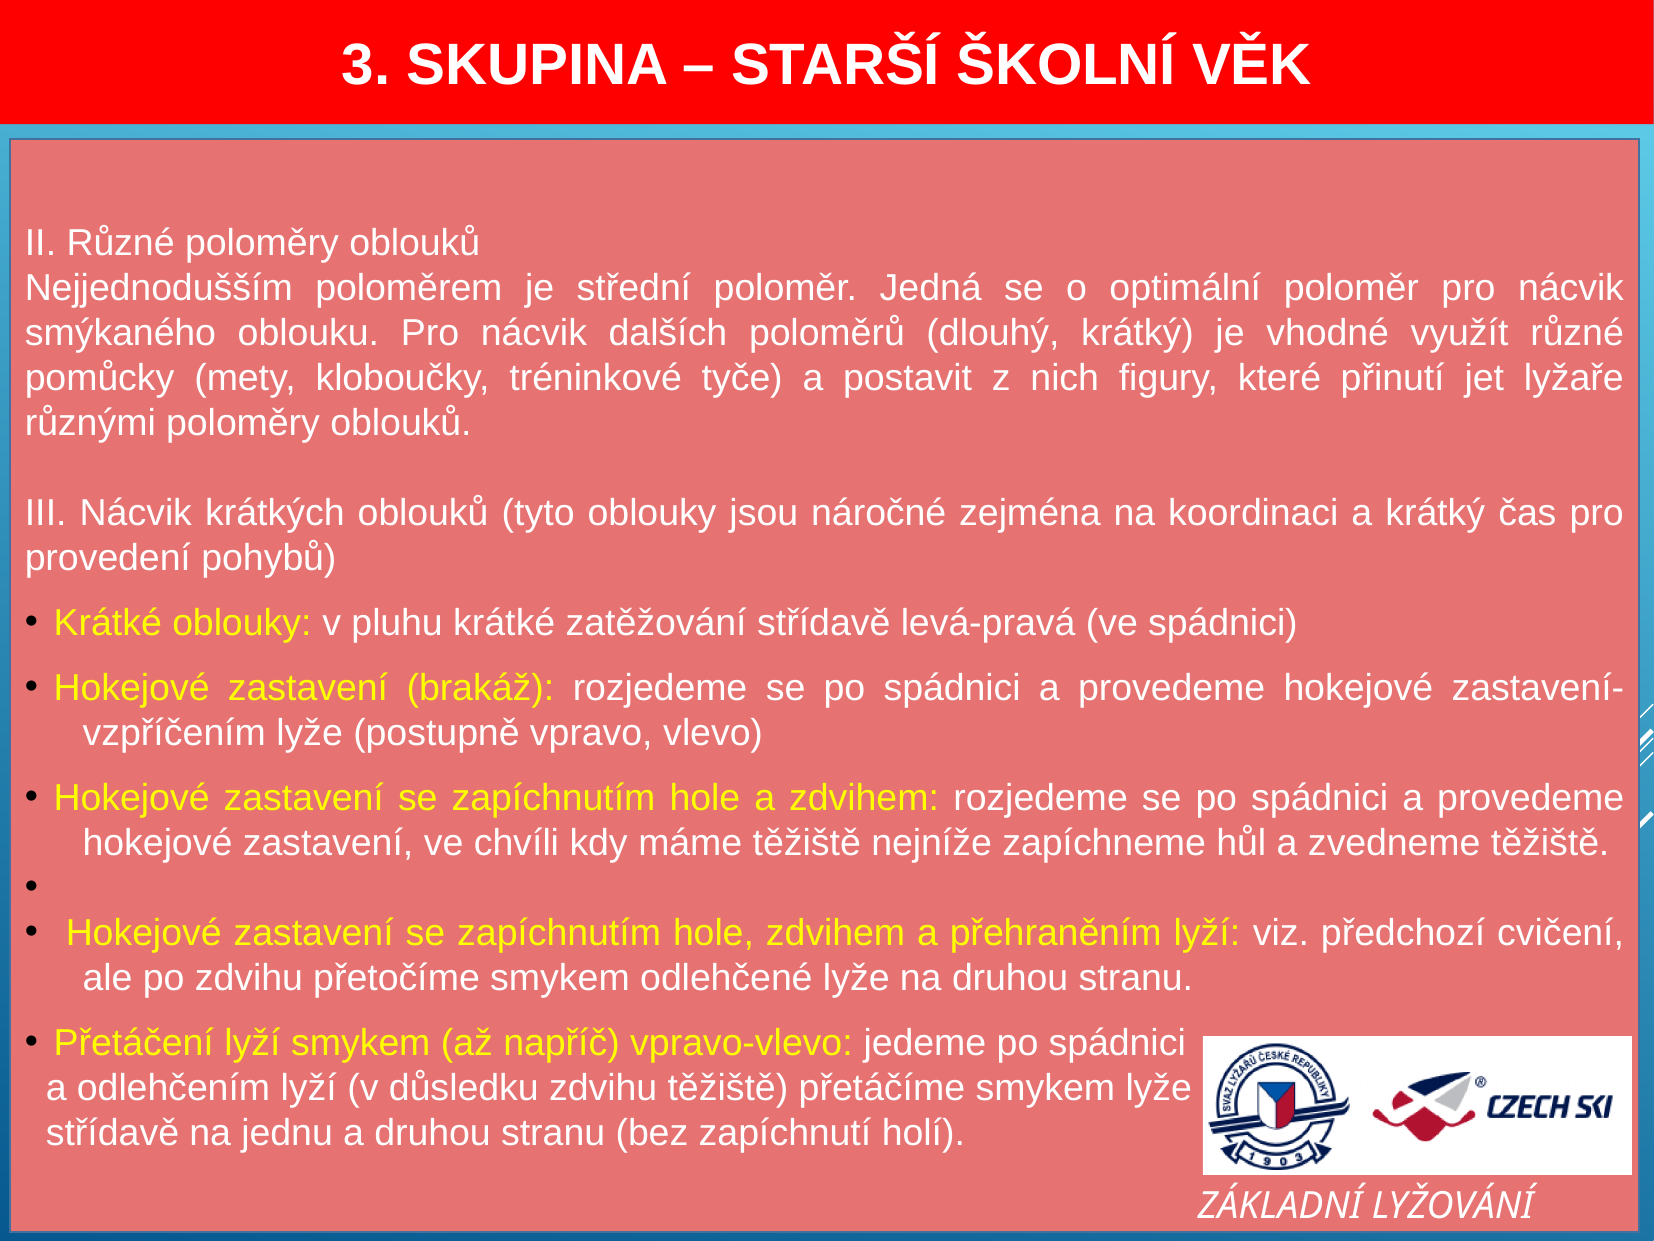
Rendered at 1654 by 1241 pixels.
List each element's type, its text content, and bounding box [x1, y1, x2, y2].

picture [1202, 1036, 1632, 1173]
title 3. skupina – starší školní věk [0, 0, 1654, 125]
text_box II. Různé poloměry oblouků Nejjednodušším poloměrem je střední poloměr. Jedná se o optimální poloměr pro nácvik smýkaného oblouku. Pro nácvik dalších poloměrů (dlouhý, krátký) je vhodné využít různé pomůcky (mety, kloboučky, tréninkové tyče) a postavit z nich figury, které přinutí jet lyžaře různými poloměry oblouků. III. Nácvik krátkých oblouků (tyto oblouky jsou náročné zejména na koordinaci a krátký čas pro provedení pohybů) Krátké oblouky: v pluhu krátké zatěžování střídavě levá-pravá (ve spádnici) Hokejové zastavení (brakáž): rozjedeme se po spádnici a provedeme hokejové zastavení-vzpříčením lyže (postupně vpravo, vlevo) Hokejové zastavení se zapíchnutím hole a zdvihem: rozjedeme se po spádnici a provedeme hokejové zastavení, ve chvíli kdy máme těžiště nejníže zapíchneme hůl a zvedneme těžiště. Hokejové zastavení se zapíchnutím hole, zdvihem a přehraněním lyží: viz. předchozí cvičení, ale po zdvihu přetočíme smykem odlehčené lyže na druhou stranu. Přetáčení lyží smykem (až napříč) vpravo-vlevo: jedeme po spádnici a odlehčením lyží (v důsledku zdvihu těžiště) přetáčíme smykem lyže střídavě na jednu a druhou stranu (bez zapíchnutí holí). [9, 138, 1640, 1233]
text_box ZÁKLADNÍ LYŽOVÁNÍ [1182, 1173, 1644, 1235]
